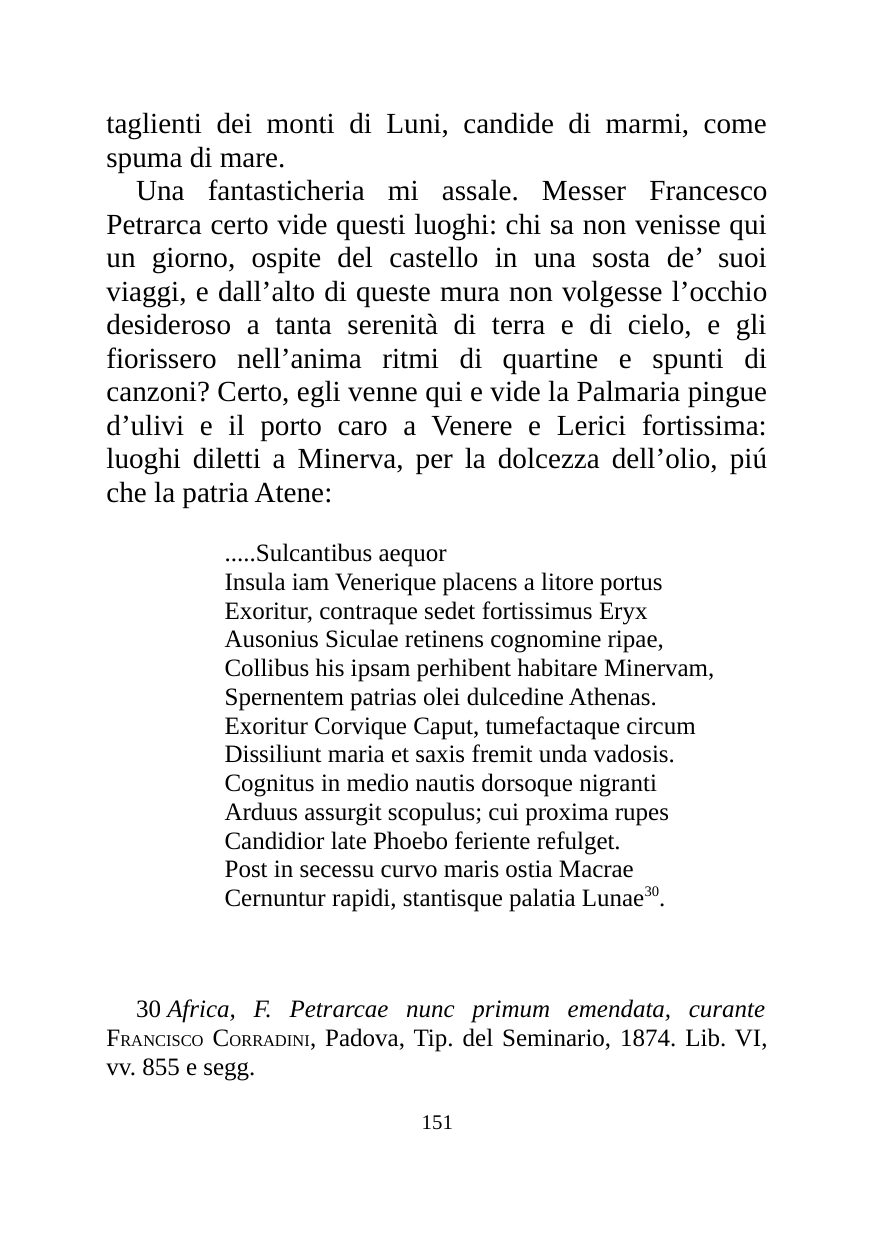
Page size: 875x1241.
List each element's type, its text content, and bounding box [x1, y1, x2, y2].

text taglienti dei monti di Luni, candide di marmi, come spuma di mare. [106, 106, 768, 173]
text Una fantasticheria mi assale. Messer Francesco Petrarca certo vide questi luoghi: chi sa non venisse qui un giorno, ospite del castello in una sosta de’ suoi viaggi, e dall’alto di queste mura non volgesse l’occhio desideroso a tanta serenità di terra e di cielo, e gli fiorissero nell’anima ritmi di quartine e spunti di canzoni? Certo, egli venne qui e vide la Palmaria pingue d’ulivi e il porto caro a Venere e Lerici fortissima: luoghi diletti a Minerva, per la dolcezza dell’olio, piú che la patria Atene: [106, 173, 768, 509]
text .....Sulcantibus aequor Insula iam Venerique placens a litore portus Exoritur, contraque sedet fortissimus Eryx Ausonius Siculae retinens cognomine ripae, Collibus his ipsam perhibent habitare Minervam, Spernentem patrias olei dulcedine Athenas. Exoritur Corvique Caput, tumefactaque circum Dissiliunt maria et saxis fremit unda vadosis. Cognitus in medio nautis dorsoque nigranti Arduus assurgit scopulus; cui proxima rupes Candidior late Phoebo feriente refulget. Post in secessu curvo maris ostia Macrae Cernuntur rapidi, stantisque palatia Lunae. [224, 538, 768, 912]
text Africa, F. Petrarcae nunc primum emendata, curante Francisco Corradini, Padova, Tip. del Seminario, 1874. Lib. VI, vv. 855 e segg. [106, 994, 768, 1080]
